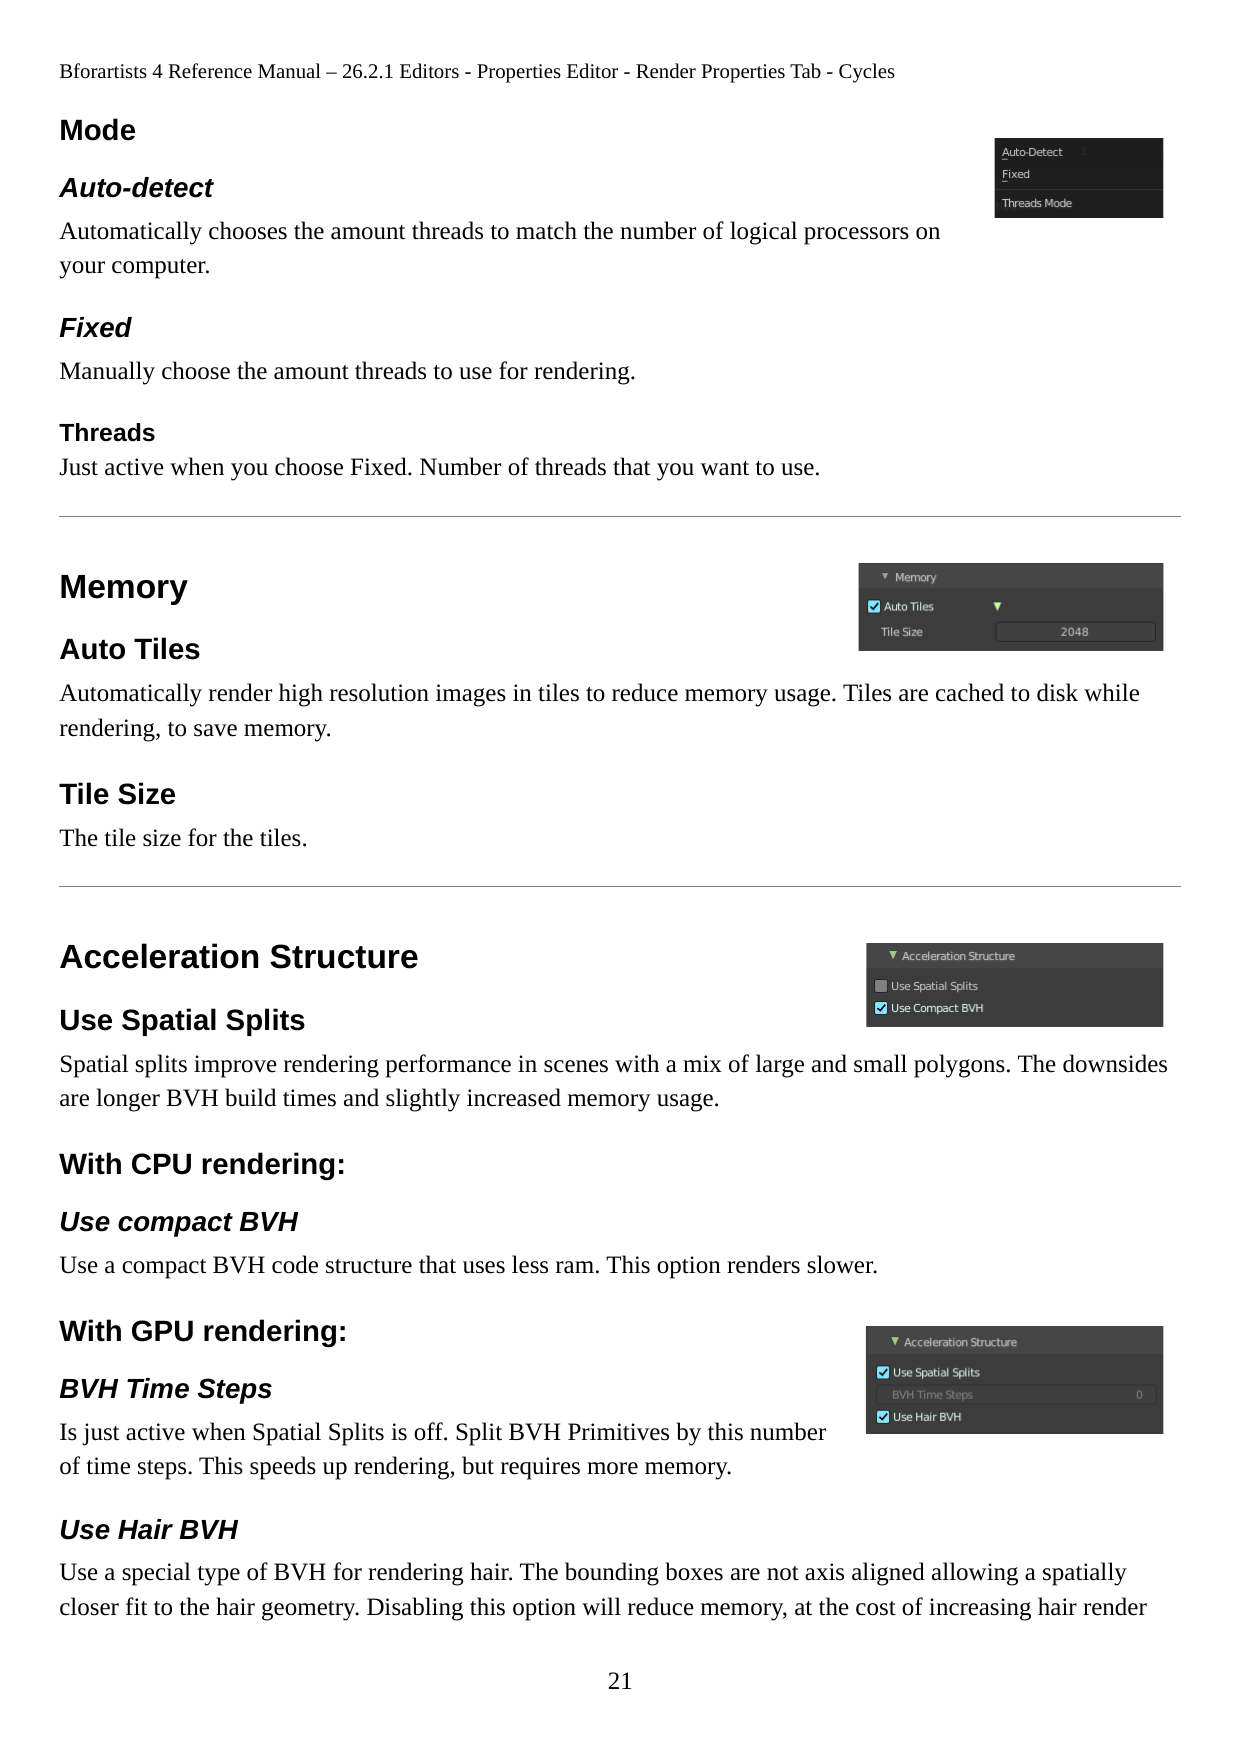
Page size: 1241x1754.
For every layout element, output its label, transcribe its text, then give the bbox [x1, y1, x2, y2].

subtitle Auto-detect [59, 171, 994, 203]
subtitle Tile Size [59, 777, 1181, 810]
subtitle Acceleration Structure [59, 937, 1181, 976]
text Is just active when Spatial Splits is off. Split BVH Primitives by this number of time steps. This speeds up rendering, but requires more memory. [59, 1417, 1181, 1480]
text Automatically render high resolution images in tiles to reduce memory usage. Tiles are cached to disk while rendering, to save memory. [59, 678, 1181, 742]
subtitle Memory [59, 567, 858, 605]
subtitle With GPU rendering: [59, 1314, 1181, 1348]
subtitle Auto Tiles [59, 632, 1181, 666]
text Automatically chooses the amount threads to match the number of logical processors on your computer. [59, 216, 1181, 279]
subtitle Use Hair BVH [59, 1513, 1181, 1545]
subtitle Threads [59, 418, 1181, 446]
subtitle [1164, 1373, 1181, 1404]
subtitle [1164, 171, 1181, 203]
text Use a compact BVH code structure that uses less ram. This option renders slower. [59, 1250, 1181, 1279]
picture [994, 138, 1164, 218]
text Spatial splits improve rendering performance in scenes with a mix of large and small polygons. The downsides are longer BVH build times and slightly increased memory usage. [59, 1049, 1181, 1112]
subtitle BVH Time Steps [59, 1373, 865, 1404]
subtitle Mode [59, 113, 1181, 146]
subtitle Fixed [59, 312, 1181, 344]
picture [858, 563, 1164, 651]
picture [866, 943, 1164, 1027]
text Manually choose the amount threads to use for rendering. [59, 356, 1181, 385]
subtitle With CPU rendering: [59, 1147, 1181, 1181]
picture [865, 1326, 1164, 1434]
text The tile size for the tiles. [59, 823, 1181, 852]
subtitle Use Spatial Splits [59, 1003, 1181, 1036]
text Just active when you choose Fixed. Number of threads that you want to use. [59, 452, 1181, 481]
subtitle Use compact BVH [59, 1206, 1181, 1238]
subtitle [1164, 567, 1181, 605]
text Use a special type of BVH for rendering hair. The bounding boxes are not axis aligned allowing a spatially closer fit to the hair geometry. Disabling this option will reduce memory, at the cost of increasing hair render [59, 1557, 1181, 1621]
